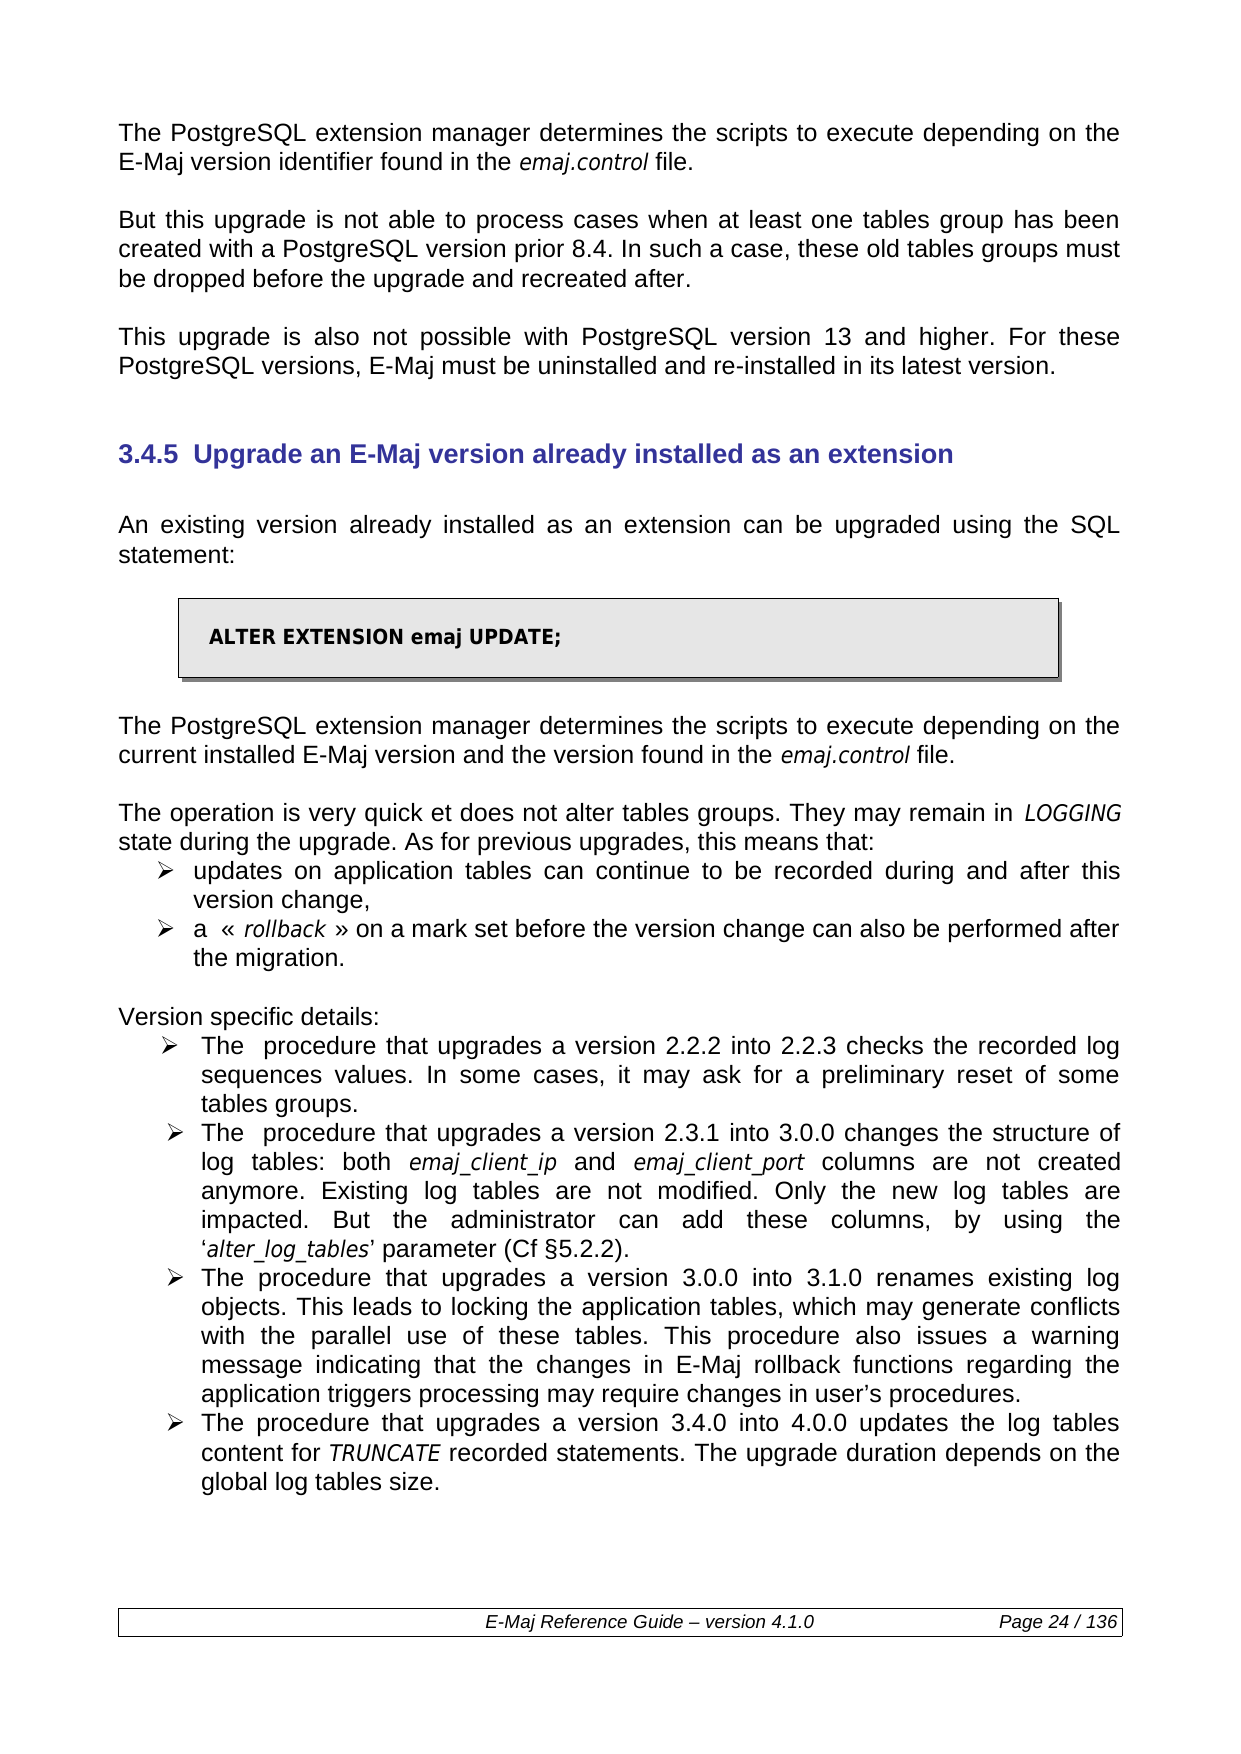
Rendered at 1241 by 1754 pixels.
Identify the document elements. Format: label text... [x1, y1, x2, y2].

text ALTER EXTENSION emaj UPDATE; [179, 622, 1058, 647]
text But this upgrade is not able to process cases when at least one tables group has been created with a PostgreSQL version prior 8.4. In such a case, these old tables groups must be dropped before the upgrade and recreated after. [118, 205, 1122, 292]
text The operation is very quick et does not alter tables groups. They may remain in LOGGING state during the upgrade. As for previous upgrades, this means that: [118, 798, 1122, 856]
text An existing version already installed as an extension can be upgraded using the SQL statement: [118, 510, 1122, 568]
list The procedure that upgrades a version 2.3.1 into 3.0.0 changes the structure of log tables: both emaj_client_ip and emaj_client_port columns are not created anymore. Existing log tables are not modified. Only the new log tables are impacted. But the administrator can add these columns, by using the ‘alter_log_tables’ parameter (Cf §5.2.2). [165, 1118, 1122, 1263]
list The procedure that upgrades a version 3.0.0 into 3.1.0 renames existing log objects. This leads to locking the application tables, which may generate conflicts with the parallel use of these tables. This procedure also issues a warning message indicating that the changes in E-Maj rollback functions regarding the application triggers processing may require changes in user’s procedures. [165, 1263, 1122, 1408]
list The procedure that upgrades a version 2.2.2 into 2.2.3 checks the recorded log sequences values. In some cases, it may ask for a preliminary reset of some tables groups. [159, 1031, 1122, 1118]
subtitle Upgrade an E-Maj version already installed as an extension [118, 438, 1122, 469]
list updates on application tables can continue to be recorded during and after this version change, [156, 856, 1122, 914]
text The PostgreSQL extension manager determines the scripts to execute depending on the current installed E-Maj version and the version found in the emaj.control file. [118, 711, 1122, 769]
text The PostgreSQL extension manager determines the scripts to execute depending on the E-Maj version identifier found in the emaj.control file. [118, 118, 1122, 176]
list The procedure that upgrades a version 3.4.0 into 4.0.0 updates the log tables content for TRUNCATE recorded statements. The upgrade duration depends on the global log tables size. [165, 1408, 1122, 1496]
list a « rollback » on a mark set before the version change can also be performed after the migration. [156, 914, 1122, 972]
text Version specific details: [118, 1001, 1122, 1031]
text This upgrade is also not possible with PostgreSQL version 13 and higher. For these PostgreSQL versions, E-Maj must be uninstalled and re-installed in its latest version. [118, 322, 1122, 380]
